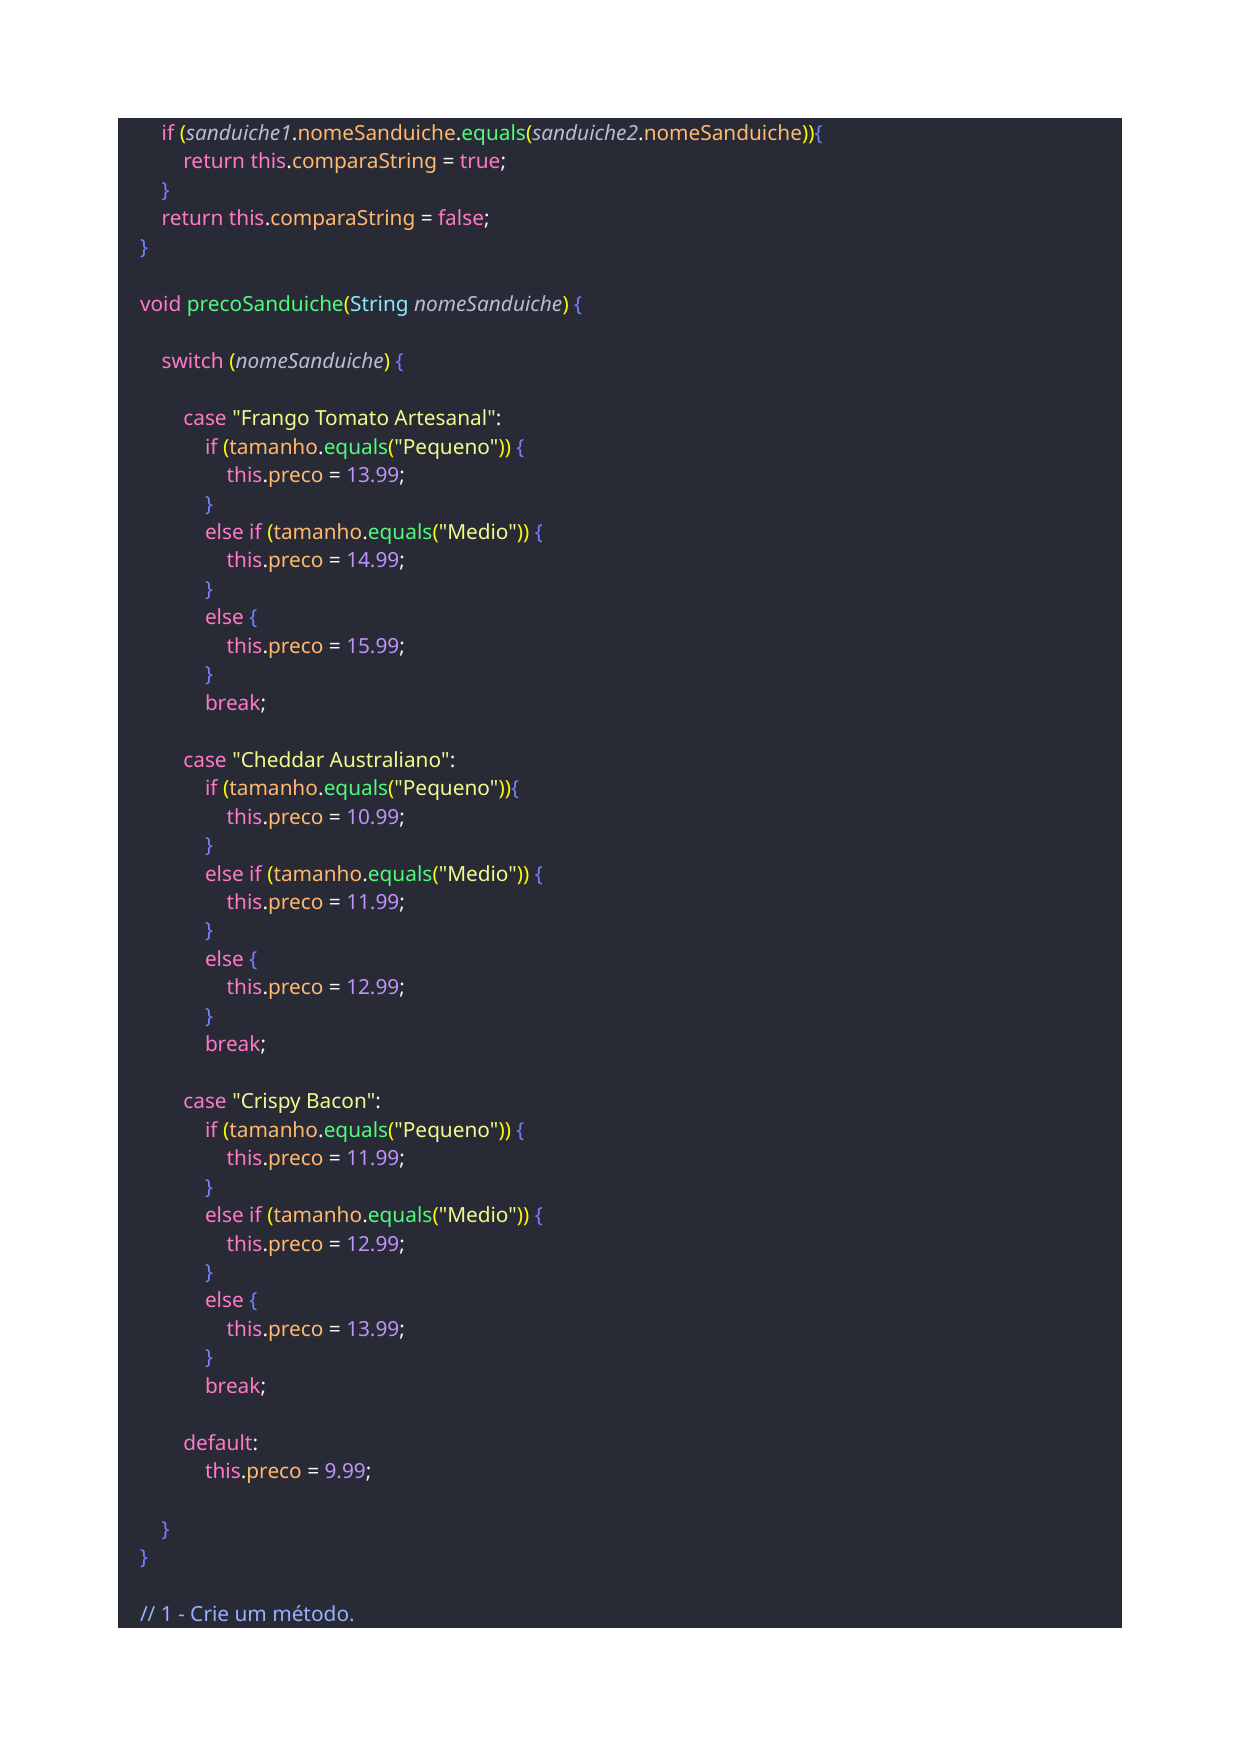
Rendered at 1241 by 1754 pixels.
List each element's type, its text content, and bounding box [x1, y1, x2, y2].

text if (sanduiche1.nomeSanduiche.equals(sanduiche2.nomeSanduiche)){ return this.comparaString = true; } return this.comparaString = false; } void precoSanduiche(String nomeSanduiche) { switch (nomeSanduiche) { case "Frango Tomato Artesanal": if (tamanho.equals("Pequeno")) { this.preco = 13.99; } else if (tamanho.equals("Medio")) { this.preco = 14.99; } else { this.preco = 15.99; } break; case "Cheddar Australiano": if (tamanho.equals("Pequeno")){ this.preco = 10.99; } else if (tamanho.equals("Medio")) { this.preco = 11.99; } else { this.preco = 12.99; } break; case "Crispy Bacon": if (tamanho.equals("Pequeno")) { this.preco = 11.99; } else if (tamanho.equals("Medio")) { this.preco = 12.99; } else { this.preco = 13.99; } break; default: this.preco = 9.99; } } // 1 - Crie um método. [118, 118, 1122, 1628]
